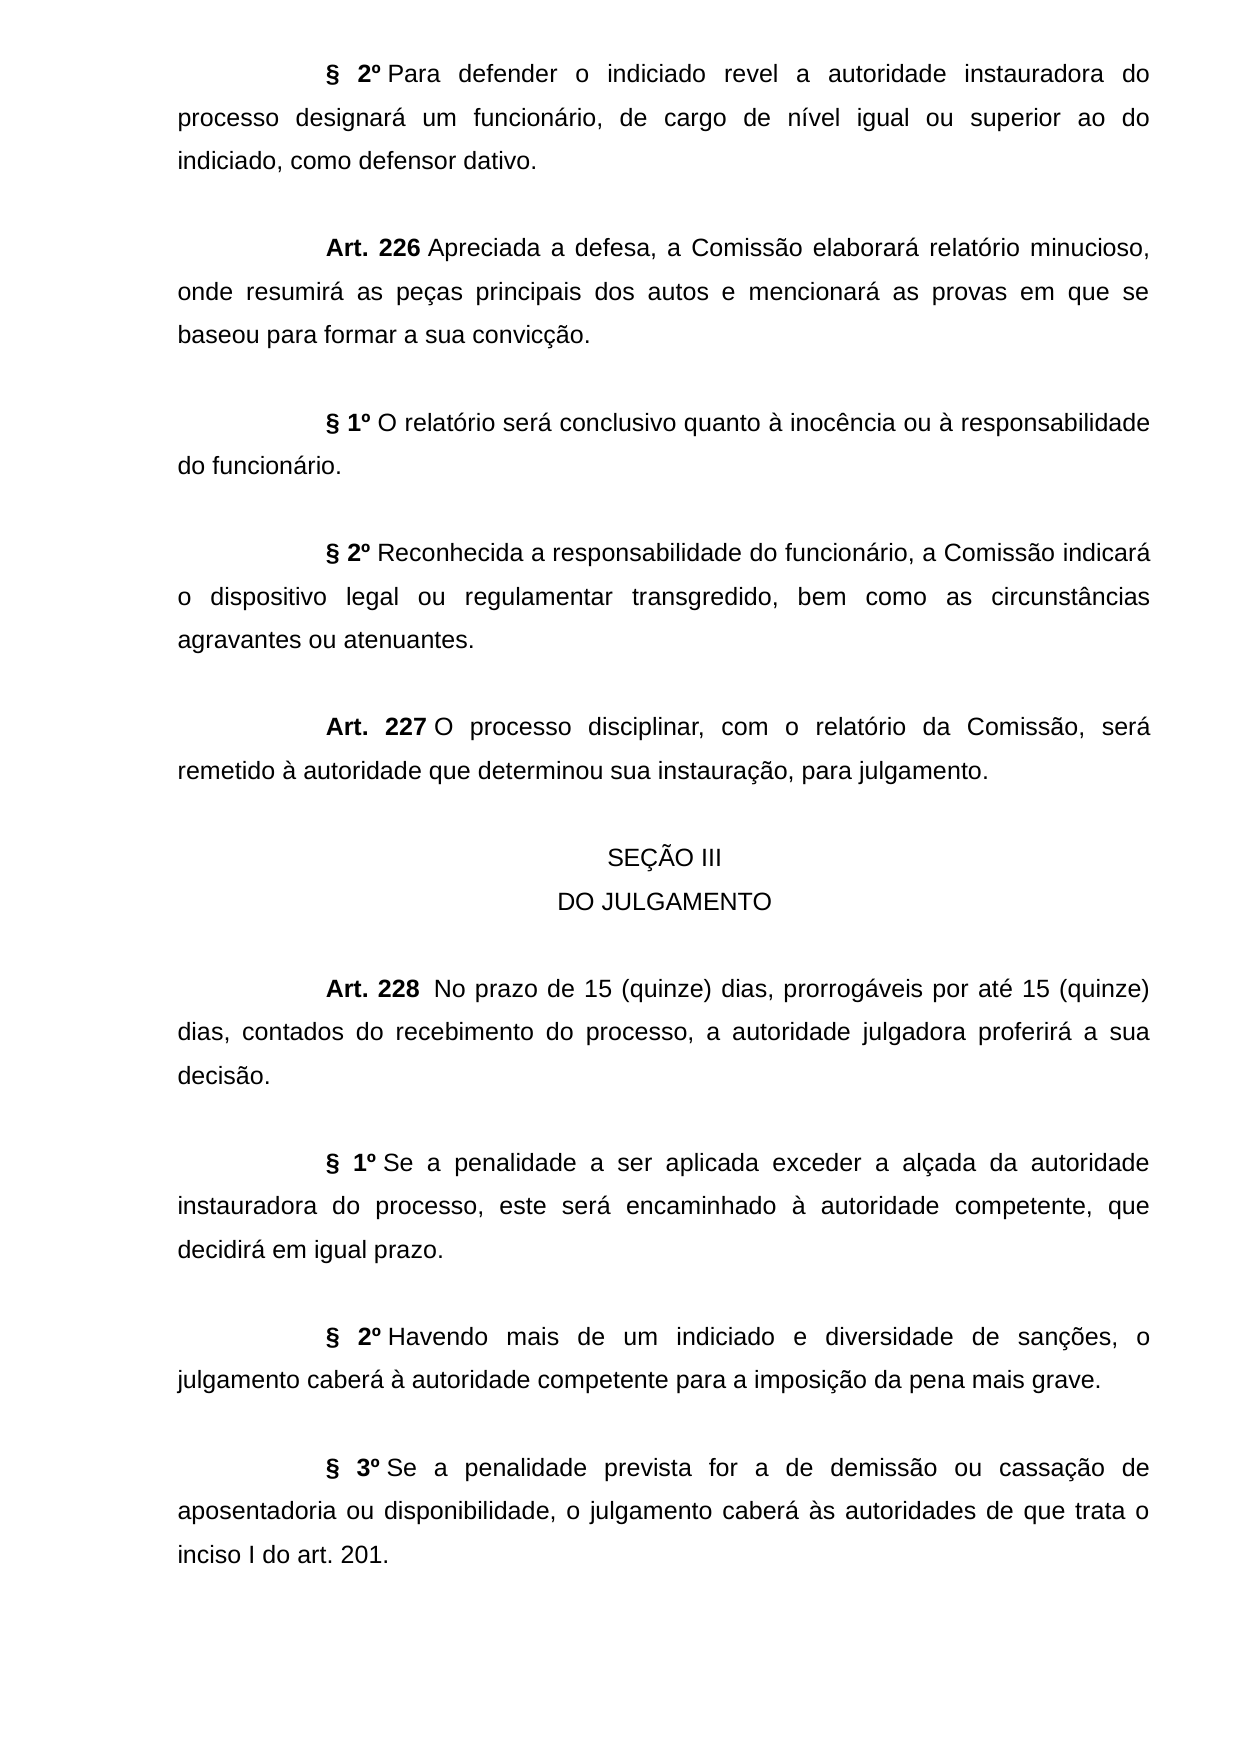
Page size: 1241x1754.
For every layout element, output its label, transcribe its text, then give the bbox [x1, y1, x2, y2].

text § 1º Se a penalidade a ser aplicada exceder a alçada da autoridade instauradora do processo, este será encaminhado à autoridade competente, que decidirá em igual prazo. [177, 1148, 1152, 1264]
subtitle DO JULGAMENTO [177, 886, 1152, 915]
text § 2º Reconhecida a responsabilidade do funcionário, a Comissão indicará o dispositivo legal ou regulamentar transgredido, bem como as circunstâncias agravantes ou atenuantes. [177, 538, 1152, 654]
text § 3º Se a penalidade prevista for a de demissão ou cassação de aposentadoria ou disponibilidade, o julgamento caberá às autoridades de que trata o inciso I do art. 201. [177, 1452, 1152, 1568]
text § 2º Para defender o indiciado revel a autoridade instauradora do processo designará um funcionário, de cargo de nível igual ou superior ao do indiciado, como defensor dativo. [177, 59, 1152, 175]
text § 2º Havendo mais de um indiciado e diversidade de sanções, o julgamento caberá à autoridade competente para a imposição da pena mais grave. [177, 1322, 1152, 1394]
subtitle SEÇÃO III [177, 843, 1152, 872]
text Art. 226 Apreciada a defesa, a Comissão elaborará relatório minucioso, onde resumirá as peças principais dos autos e mencionará as provas em que se baseou para formar a sua convicção. [177, 233, 1152, 349]
text Art. 228 No prazo de 15 (quinze) dias, prorrogáveis por até 15 (quinze) dias, contados do recebimento do processo, a autoridade julgadora proferirá a sua decisão. [177, 973, 1152, 1089]
text § 1º O relatório será conclusivo quanto à inocência ou à responsabilidade do funcionário. [177, 407, 1152, 480]
text Art. 227 O processo disciplinar, com o relatório da Comissão, será remetido à autoridade que determinou sua instauração, para julgamento. [177, 712, 1152, 785]
